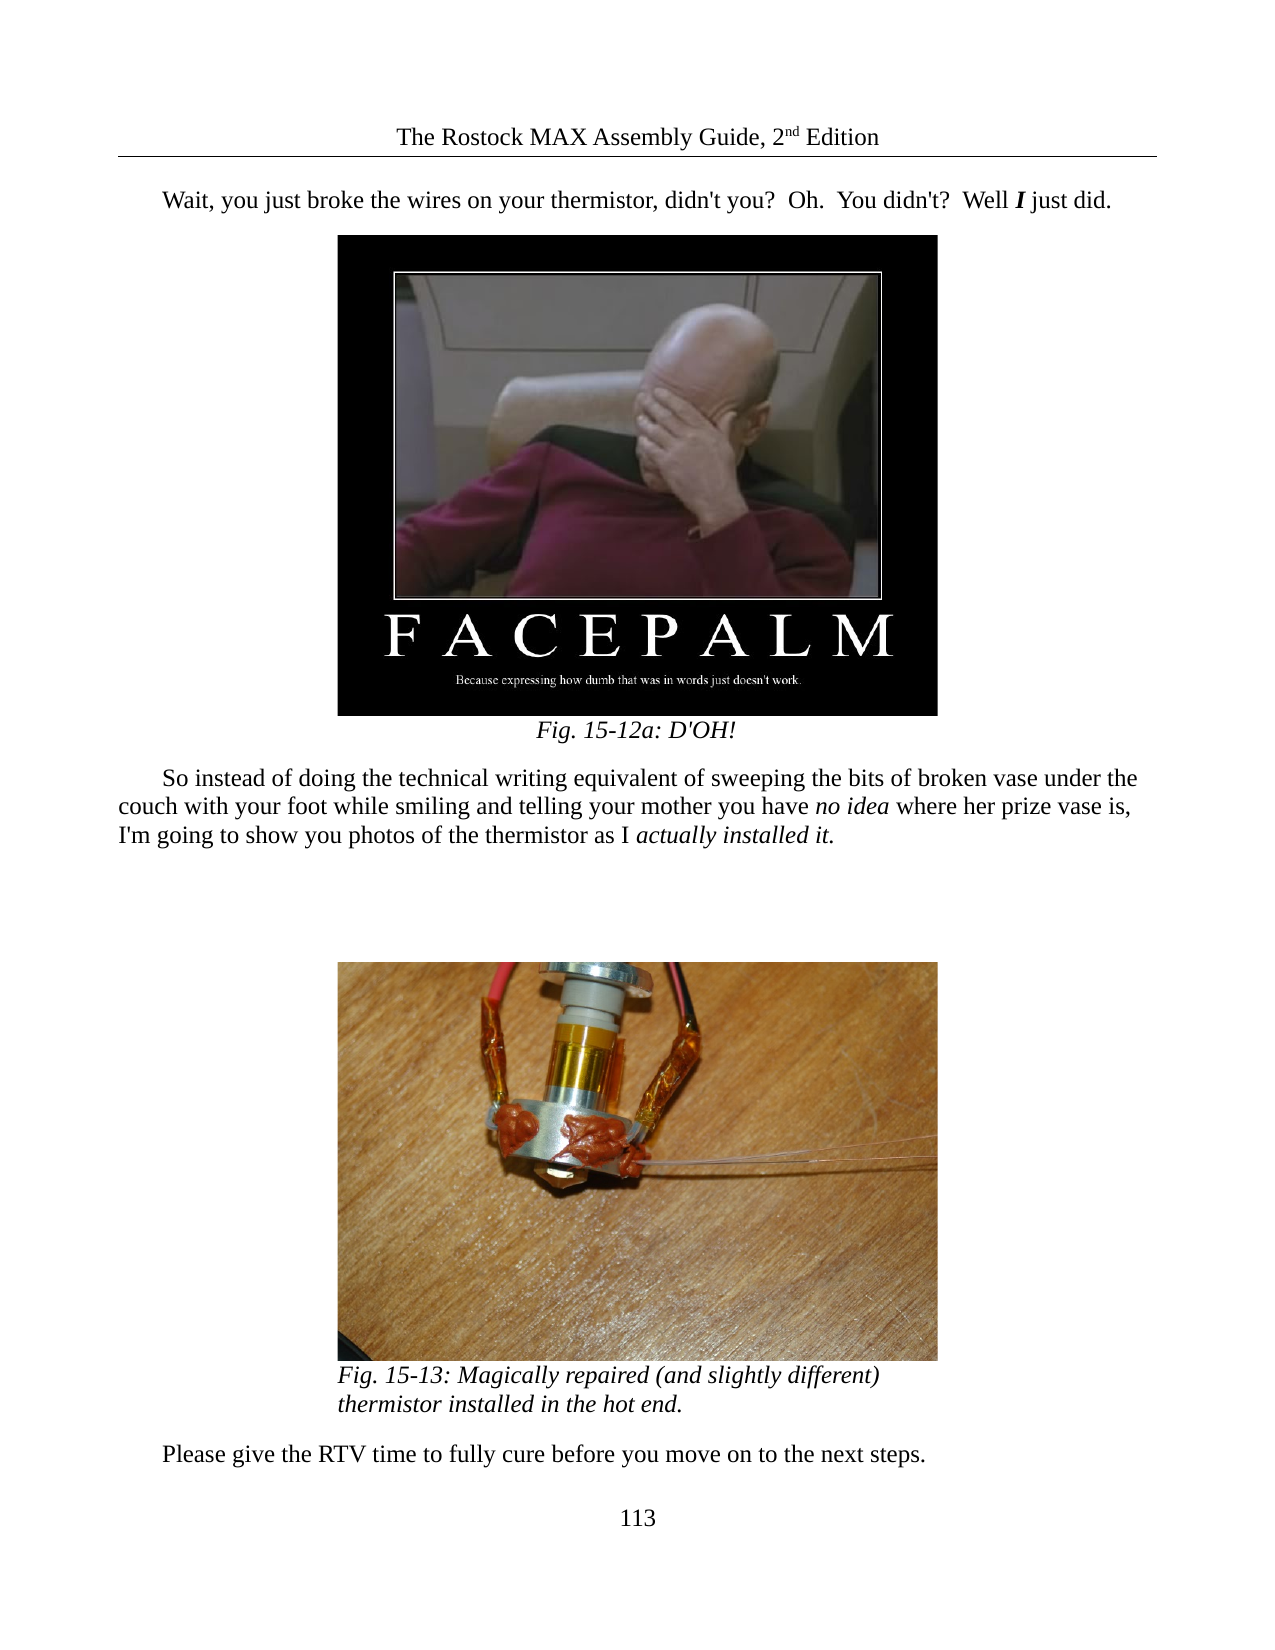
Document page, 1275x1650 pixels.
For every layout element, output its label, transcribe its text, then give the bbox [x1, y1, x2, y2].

text [337, 223, 937, 235]
text Fig. 15-13: Magically repaired (and slightly different) thermistor installed in the hot end. [337, 1361, 937, 1418]
text Wait, you just broke the wires on your thermistor, didn't you? Oh. You didn't? Well I just did. [118, 185, 1157, 214]
text Please give the RTV time to fully cure before you move on to the next steps. [118, 1439, 1157, 1468]
text So instead of doing the technical writing equivalent of sweeping the bits of broken vase under the couch with your foot while smiling and telling your mother you have no idea where her prize vase is, I'm going to show you photos of the thermistor as I actually installed it. [118, 763, 1157, 849]
text Fig. 15-12a: D'OH! [337, 716, 937, 744]
picture [337, 962, 938, 1361]
picture [337, 235, 938, 716]
